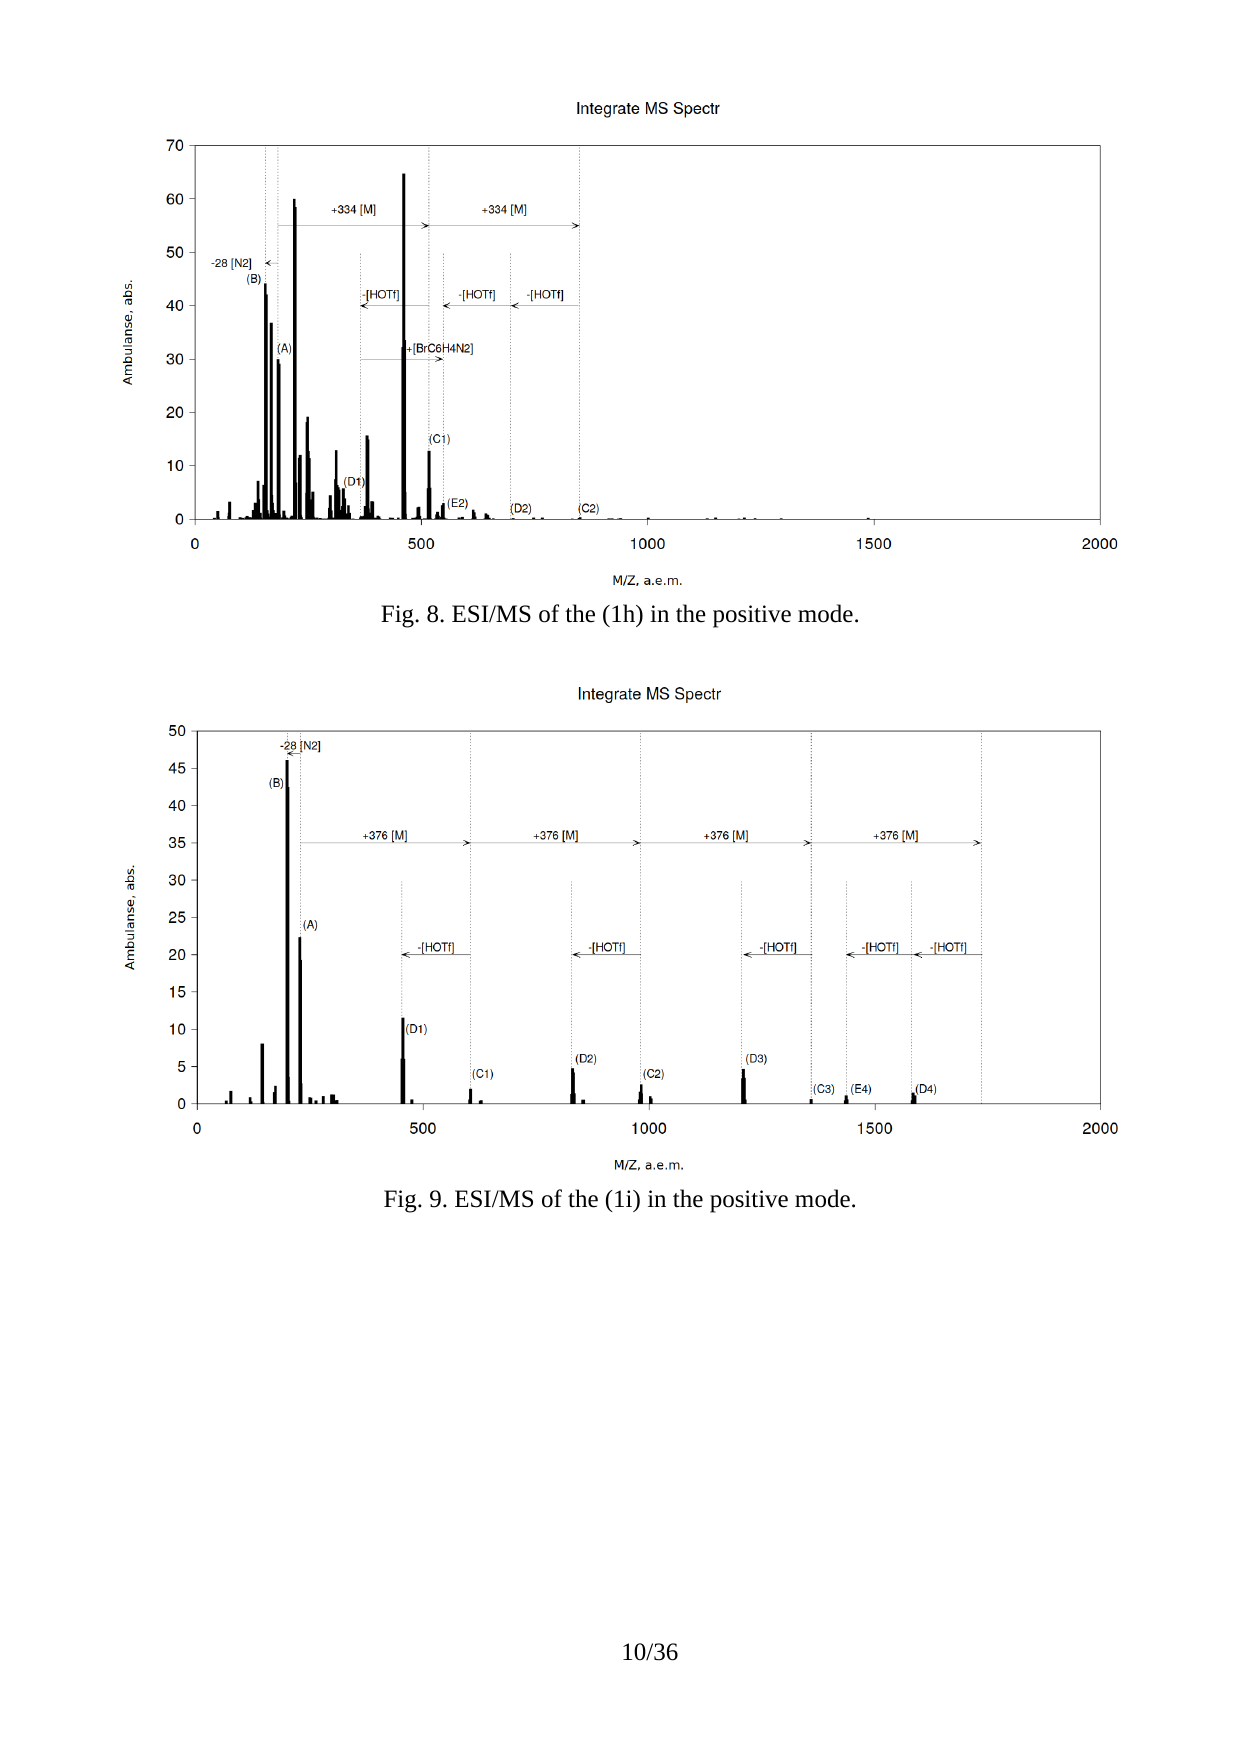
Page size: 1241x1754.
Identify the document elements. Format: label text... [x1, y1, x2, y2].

text Fig. 9. ESI/MS of the (1i) in the positive mode. [118, 1184, 1122, 1213]
text Fig. 8. ESI/MS of the (1h) in the positive mode. [118, 599, 1122, 628]
picture [118, 88, 1123, 591]
picture [118, 673, 1123, 1176]
